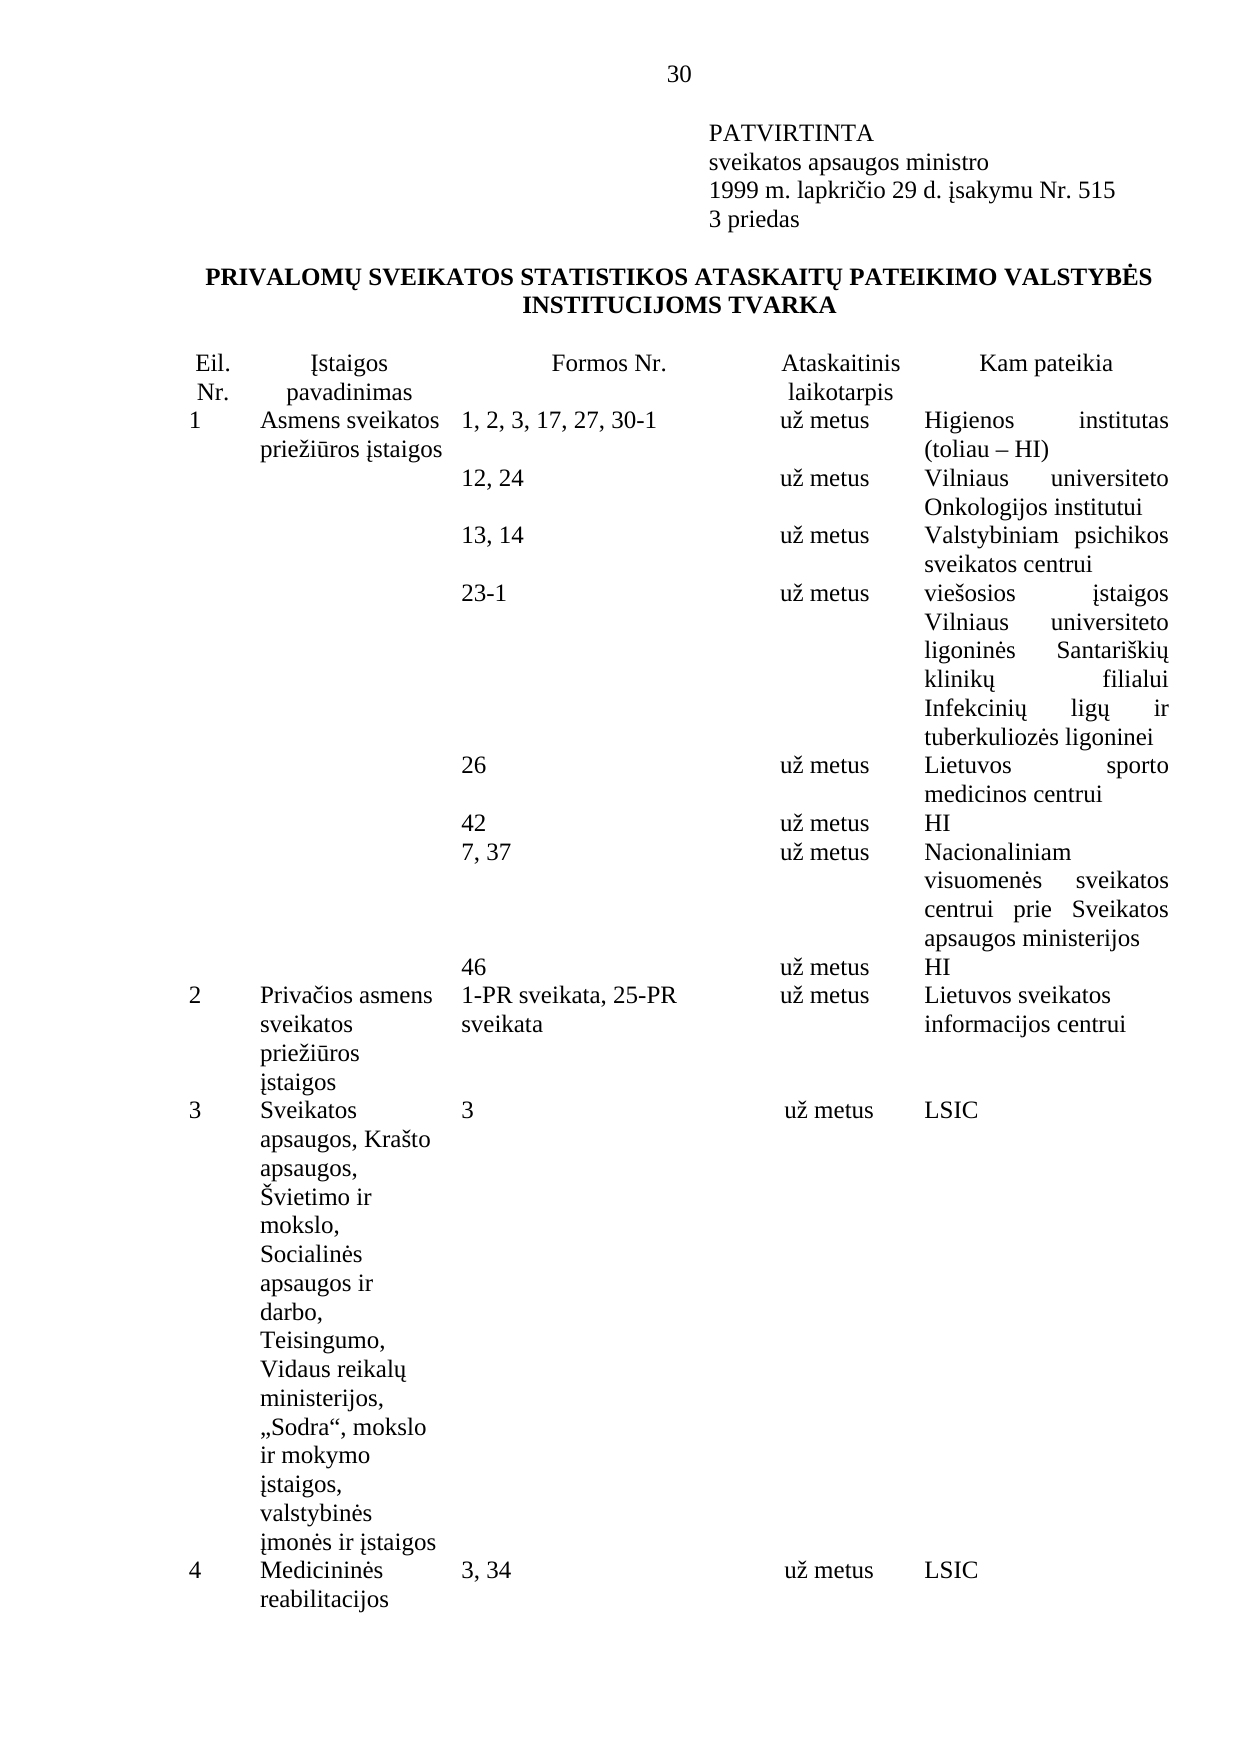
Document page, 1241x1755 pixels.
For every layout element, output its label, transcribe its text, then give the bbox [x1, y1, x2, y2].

table_header Kam pateikia [913, 348, 1180, 406]
table_cell [249, 578, 450, 751]
text sveikatos apsaugos ministro [177, 147, 1181, 176]
table_cell Vilniaus universiteto Onkologijos institutui [913, 463, 1180, 521]
table_cell Nacionaliniam visuomenės sveikatos centrui prie Sveikatos apsaugos ministerijos [913, 837, 1180, 952]
table_cell Asmens sveikatos priežiūros įstaigos [249, 406, 450, 463]
table_cell [177, 808, 248, 837]
table_cell [249, 521, 450, 578]
table_cell 3, 34 [450, 1556, 773, 1613]
text 3 priedas [177, 204, 1181, 233]
table_cell Valstybiniam psichikos sveikatos centrui [913, 521, 1180, 578]
text 1999 m. lapkričio 29 d. įsakymu Nr. 515 [177, 176, 1181, 204]
table_cell [177, 463, 248, 521]
table_cell už metus [769, 981, 913, 1096]
table_cell už metus [773, 1556, 913, 1613]
table_cell už metus [769, 837, 913, 952]
table_header Įstaigos pavadinimas [249, 348, 450, 406]
table_cell Privačios asmens sveikatos priežiūros įstaigos [249, 981, 450, 1096]
table_cell už metus [769, 463, 913, 521]
table_cell 46 [450, 952, 768, 981]
table_cell HI [913, 952, 1180, 981]
table_cell [249, 463, 450, 521]
table_cell [177, 578, 248, 751]
text Privalomų sveikatos statistikos ataskaitų pateikimo valstybės institucijoms tvarka [177, 262, 1181, 319]
table_cell 4 [177, 1556, 248, 1613]
table_cell [177, 837, 248, 952]
table_cell už metus [769, 952, 913, 981]
table_cell 3 [177, 1096, 248, 1556]
table_cell už metus [769, 521, 913, 578]
table_cell [249, 952, 450, 981]
table_cell už metus [769, 578, 913, 751]
table_header Ataskaitinis laikotarpis [769, 348, 913, 406]
table_cell [177, 751, 248, 808]
table_cell 7, 37 [450, 837, 768, 952]
table_cell 13, 14 [450, 521, 768, 578]
table_cell Higienos institutas (toliau – HI) [913, 406, 1180, 463]
table_cell [249, 751, 450, 808]
table_cell LSIC [913, 1556, 1180, 1613]
table_header Eil. Nr. [177, 348, 248, 406]
table_cell Medicininės reabilitacijos [249, 1556, 450, 1613]
table_cell 42 [450, 808, 768, 837]
table_cell 23-1 [450, 578, 768, 751]
table_cell 12, 24 [450, 463, 768, 521]
table_cell 1-PR sveikata, 25-PR sveikata [450, 981, 768, 1096]
table_header Formos Nr. [450, 348, 768, 406]
table_cell HI [913, 808, 1180, 837]
table_cell 1 [177, 406, 248, 463]
table_cell [177, 521, 248, 578]
table_cell 2 [177, 981, 248, 1096]
table_cell [249, 837, 450, 952]
table_cell už metus [769, 808, 913, 837]
table_cell 1, 2, 3, 17, 27, 30-1 [450, 406, 768, 463]
table_cell 26 [450, 751, 768, 808]
table_cell [249, 808, 450, 837]
table_cell už metus [773, 1096, 913, 1556]
table_cell Sveikatos apsaugos, Krašto apsaugos, Švietimo ir mokslo, Socialinės apsaugos ir darbo, Teisingumo, Vidaus reikalų ministerijos, „Sodra“, mokslo ir mokymo įstaigos, valstybinės įmonės ir įstaigos [249, 1096, 450, 1556]
text PATVIRTINTA [709, 118, 1181, 147]
table_cell už metus [769, 406, 913, 463]
table_cell Lietuvos sveikatos informacijos centrui [913, 981, 1180, 1096]
table_cell Lietuvos sporto medicinos centrui [913, 751, 1180, 808]
table_cell už metus [769, 751, 913, 808]
table_cell viešosios įstaigos Vilniaus universiteto ligoninės Santariškių klinikų filialui Infekcinių ligų ir tuberkuliozės ligoninei [913, 578, 1180, 751]
table_cell LSIC [913, 1096, 1180, 1556]
table_cell 3 [450, 1096, 773, 1556]
table_cell [177, 952, 248, 981]
